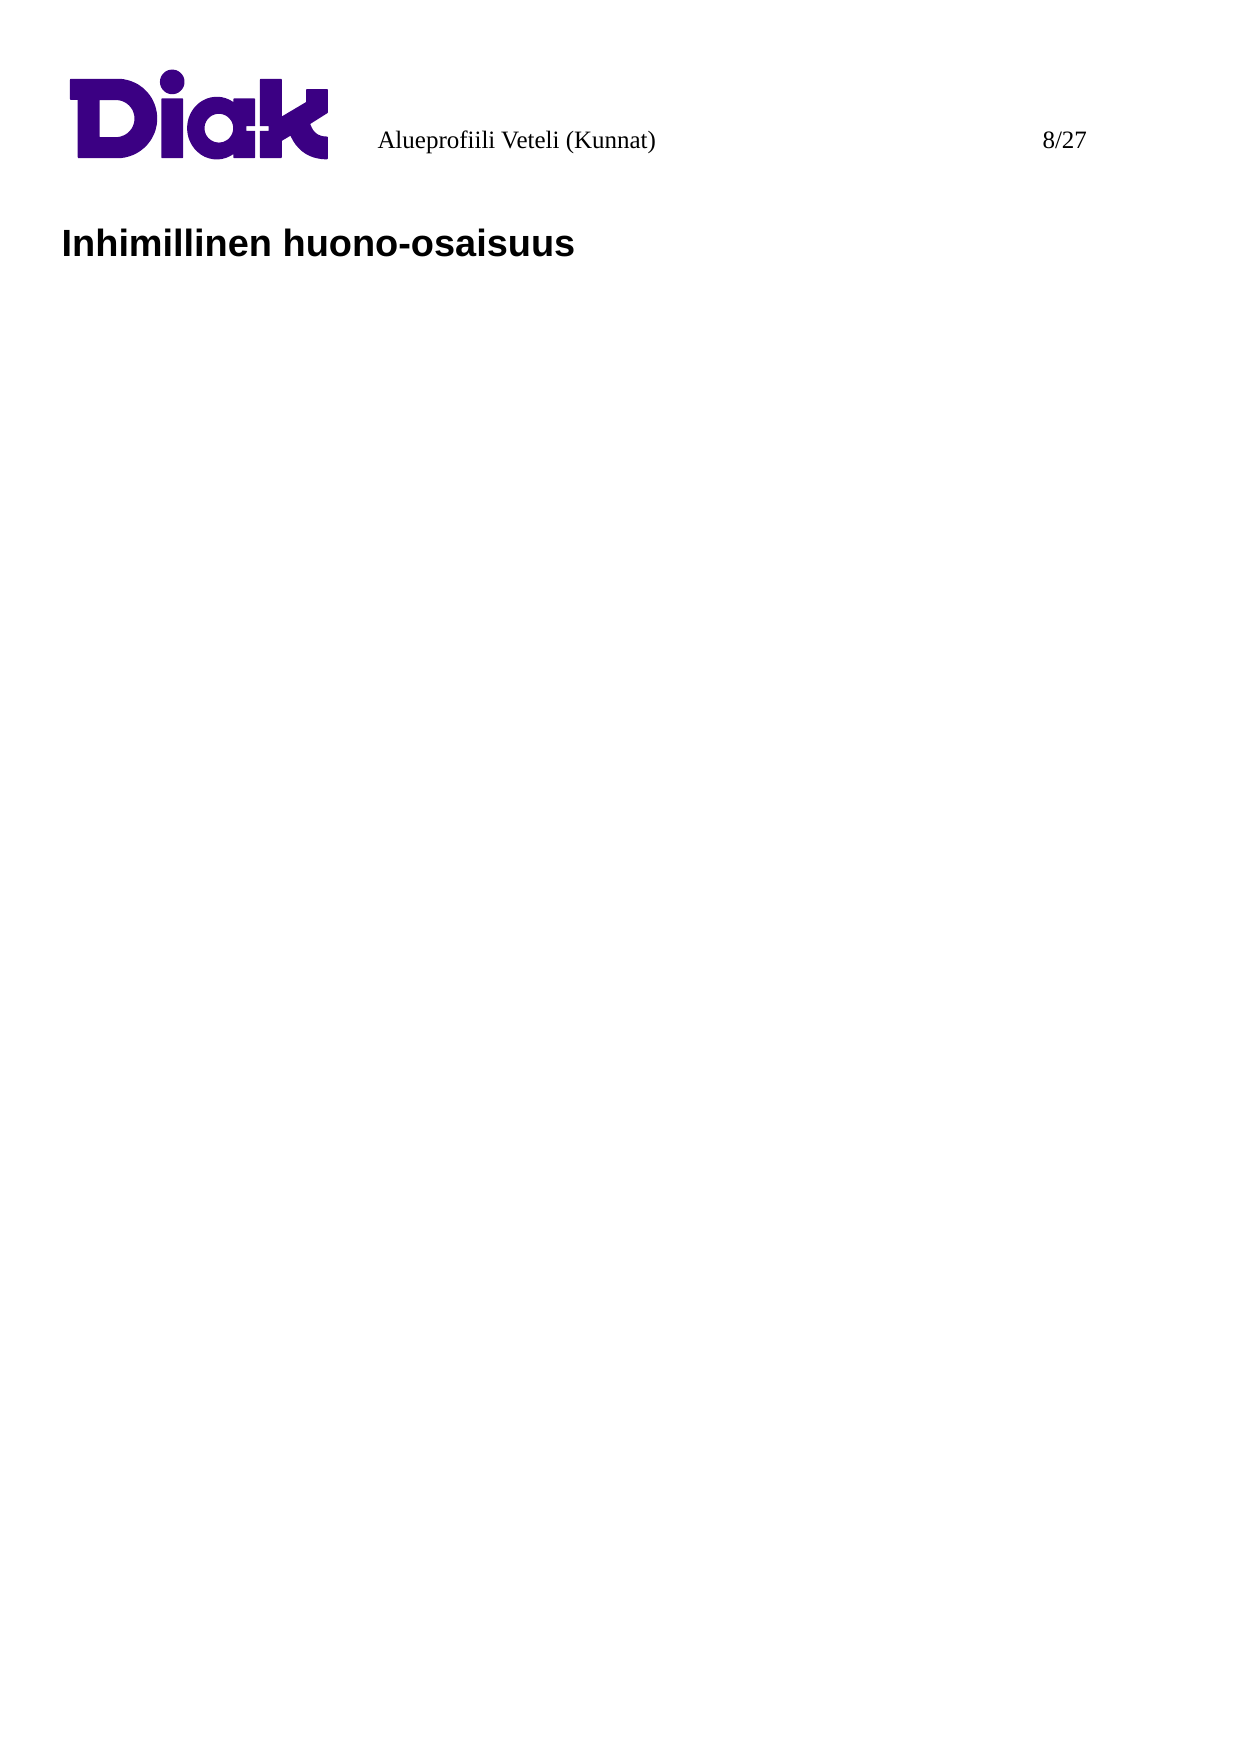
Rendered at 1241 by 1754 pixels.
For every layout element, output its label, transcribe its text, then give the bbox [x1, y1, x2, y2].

subtitle Inhimillinen huono-osaisuus [61, 221, 1179, 265]
